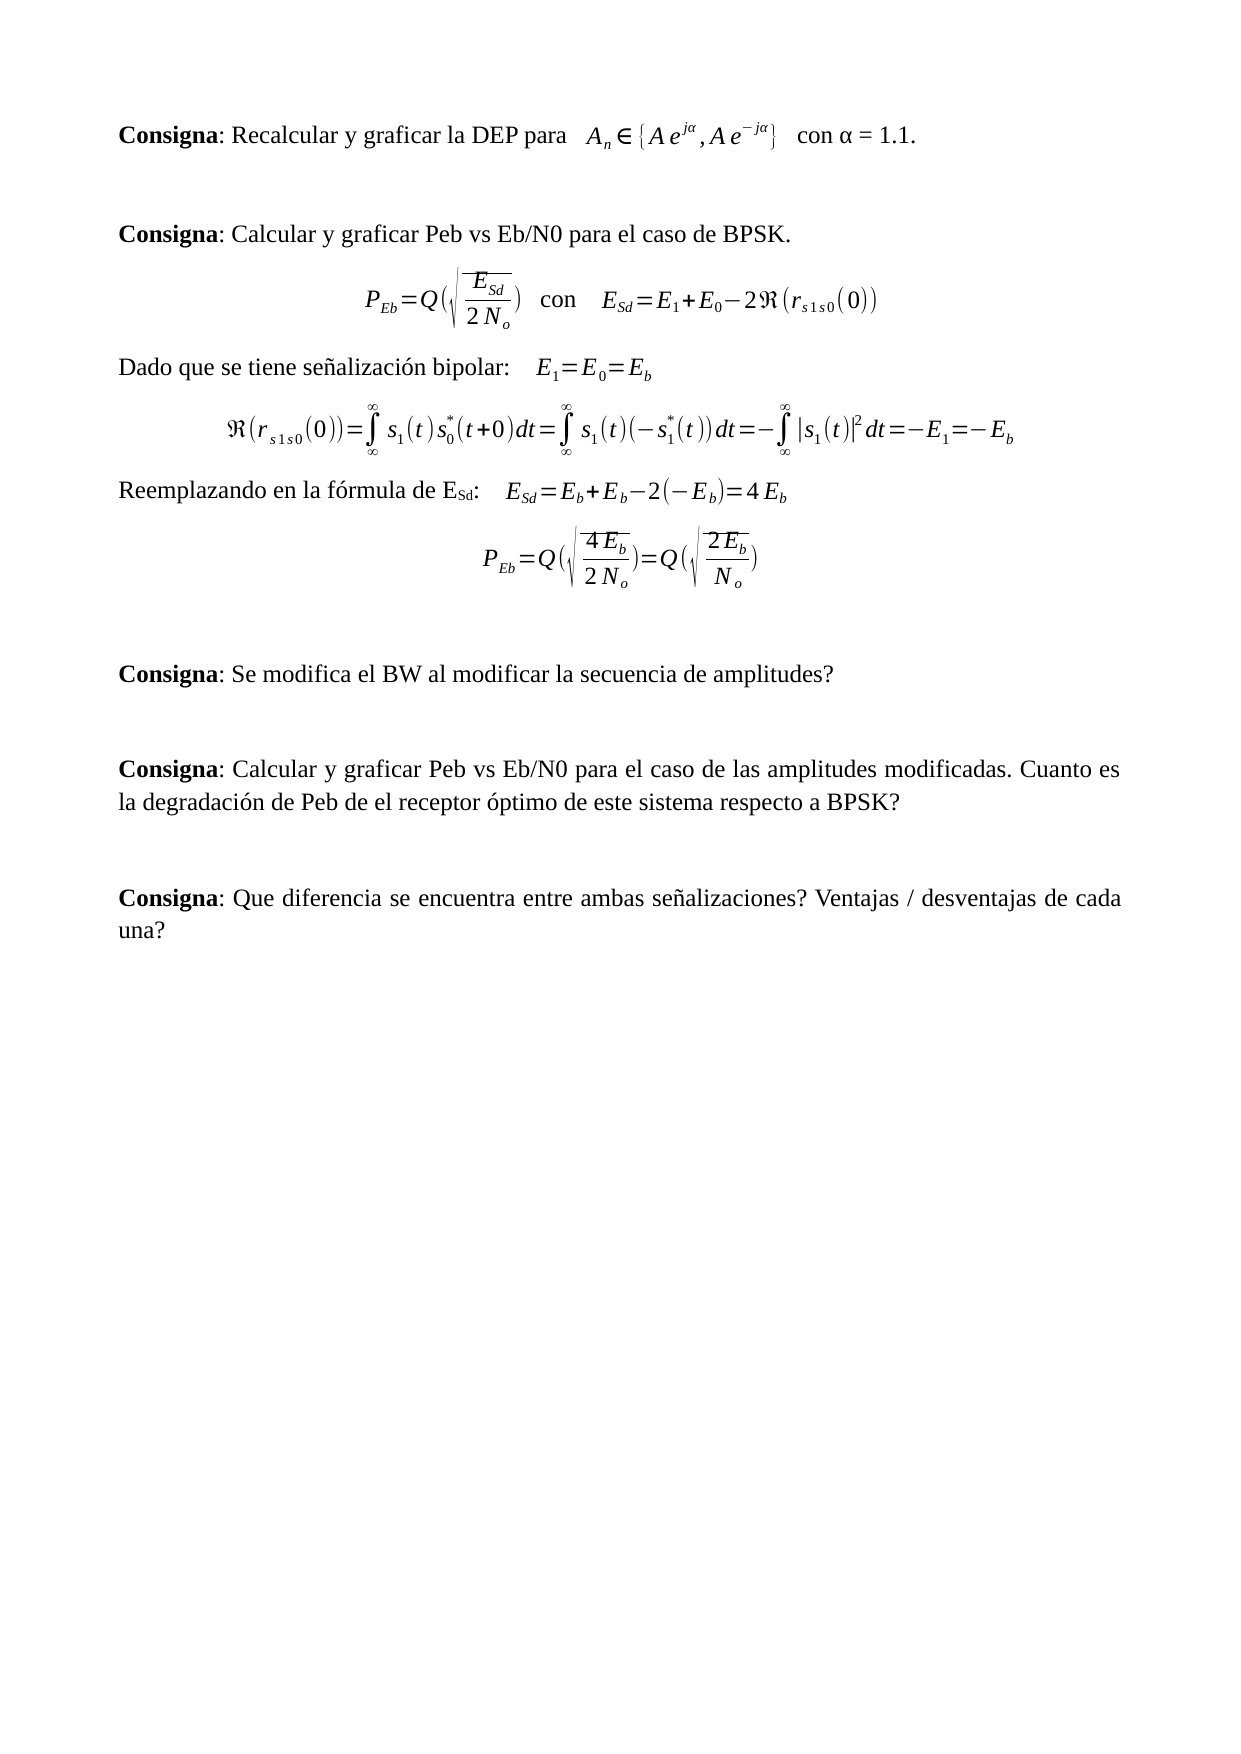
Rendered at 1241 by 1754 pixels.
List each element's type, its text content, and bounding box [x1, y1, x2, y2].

text Consigna: Se modifica el BW al modificar la secuencia de amplitudes? [118, 659, 1122, 688]
text Reemplazando en la fórmula de ESd: [118, 475, 1122, 507]
text Dado que se tiene señalización bipolar: [118, 352, 1122, 385]
text Consigna: Calcular y graficar Peb vs Eb/N0 para el caso de BPSK. [118, 219, 1122, 248]
text Consigna: Que diferencia se encuentra entre ambas señalizaciones? Ventajas / desventajas de cada una? [118, 883, 1122, 944]
text con [118, 267, 1122, 333]
text Consigna: Recalcular y graficar la DEP paracon α = 1.1. [118, 118, 1122, 153]
text Consigna: Calcular y graficar Peb vs Eb/N0 para el caso de las amplitudes modificadas. Cuanto es la degradación de Peb de el receptor óptimo de este sistema respecto a BPSK? [118, 754, 1122, 816]
